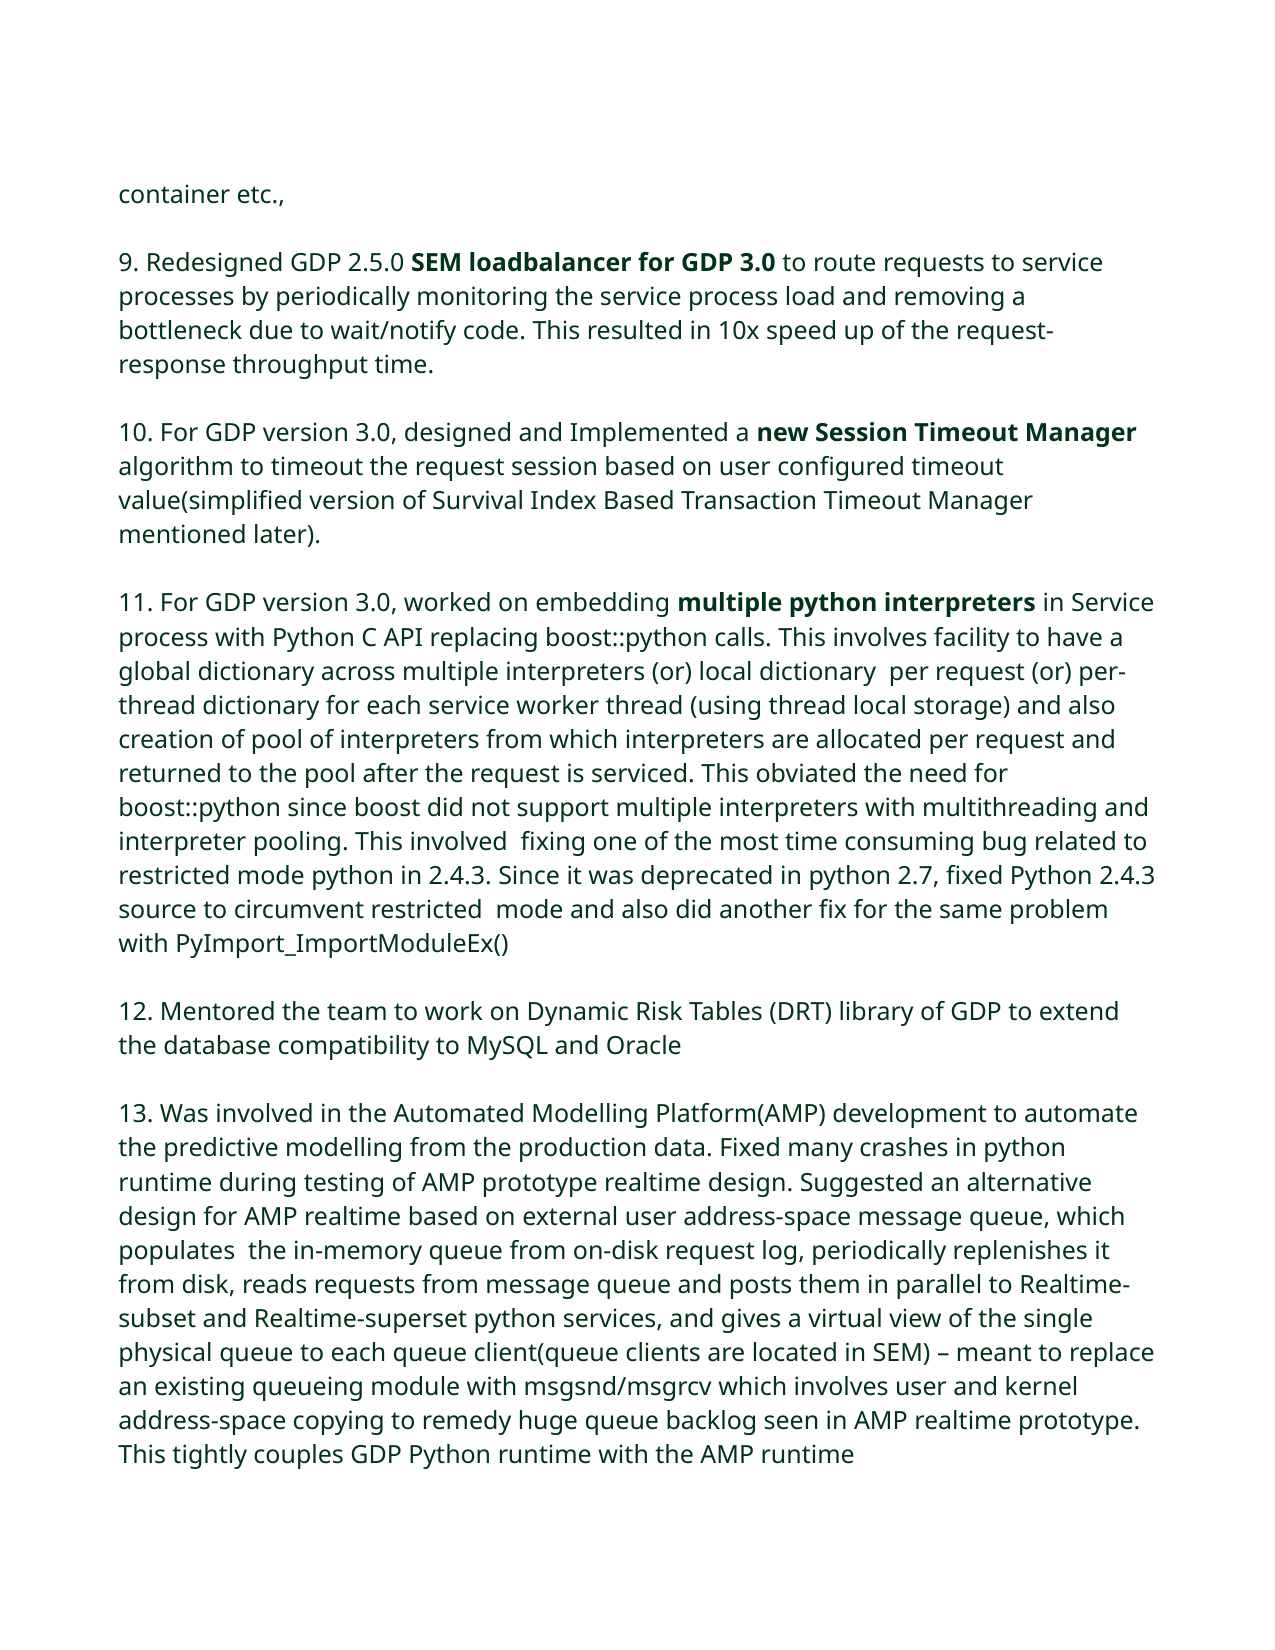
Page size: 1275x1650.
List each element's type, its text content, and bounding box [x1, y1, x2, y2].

text 12. Mentored the team to work on Dynamic Risk Tables (DRT) library of GDP to extend the database compatibility to MySQL and Oracle [118, 994, 1157, 1062]
text container etc., [118, 176, 1157, 210]
text 10. For GDP version 3.0, designed and Implemented a new Session Timeout Manager algorithm to timeout the request session based on user configured timeout value(simplified version of Survival Index Based Transaction Timeout Manager mentioned later). [118, 415, 1157, 551]
text 9. Redesigned GDP 2.5.0 SEM loadbalancer for GDP 3.0 to route requests to service processes by periodically monitoring the service process load and removing a bottleneck due to wait/notify code. This resulted in 10x speed up of the request-response throughput time. [118, 244, 1157, 381]
text 11. For GDP version 3.0, worked on embedding multiple python interpreters in Service process with Python C API replacing boost::python calls. This involves facility to have a global dictionary across multiple interpreters (or) local dictionary per request (or) per-thread dictionary for each service worker thread (using thread local storage) and also creation of pool of interpreters from which interpreters are allocated per request and returned to the pool after the request is serviced. This obviated the need for boost::python since boost did not support multiple interpreters with multithreading and interpreter pooling. This involved fixing one of the most time consuming bug related to restricted mode python in 2.4.3. Since it was deprecated in python 2.7, fixed Python 2.4.3 source to circumvent restricted mode and also did another fix for the same problem with PyImport_ImportModuleEx() [118, 585, 1157, 960]
text 13. Was involved in the Automated Modelling Platform(AMP) development to automate the predictive modelling from the production data. Fixed many crashes in python runtime during testing of AMP prototype realtime design. Suggested an alternative design for AMP realtime based on external user address-space message queue, which populates the in-memory queue from on-disk request log, periodically replenishes it from disk, reads requests from message queue and posts them in parallel to Realtime-subset and Realtime-superset python services, and gives a virtual view of the single physical queue to each queue client(queue clients are located in SEM) – meant to replace an existing queueing module with msgsnd/msgrcv which involves user and kernel address-space copying to remedy huge queue backlog seen in AMP realtime prototype. This tightly couples GDP Python runtime with the AMP runtime [118, 1096, 1157, 1471]
